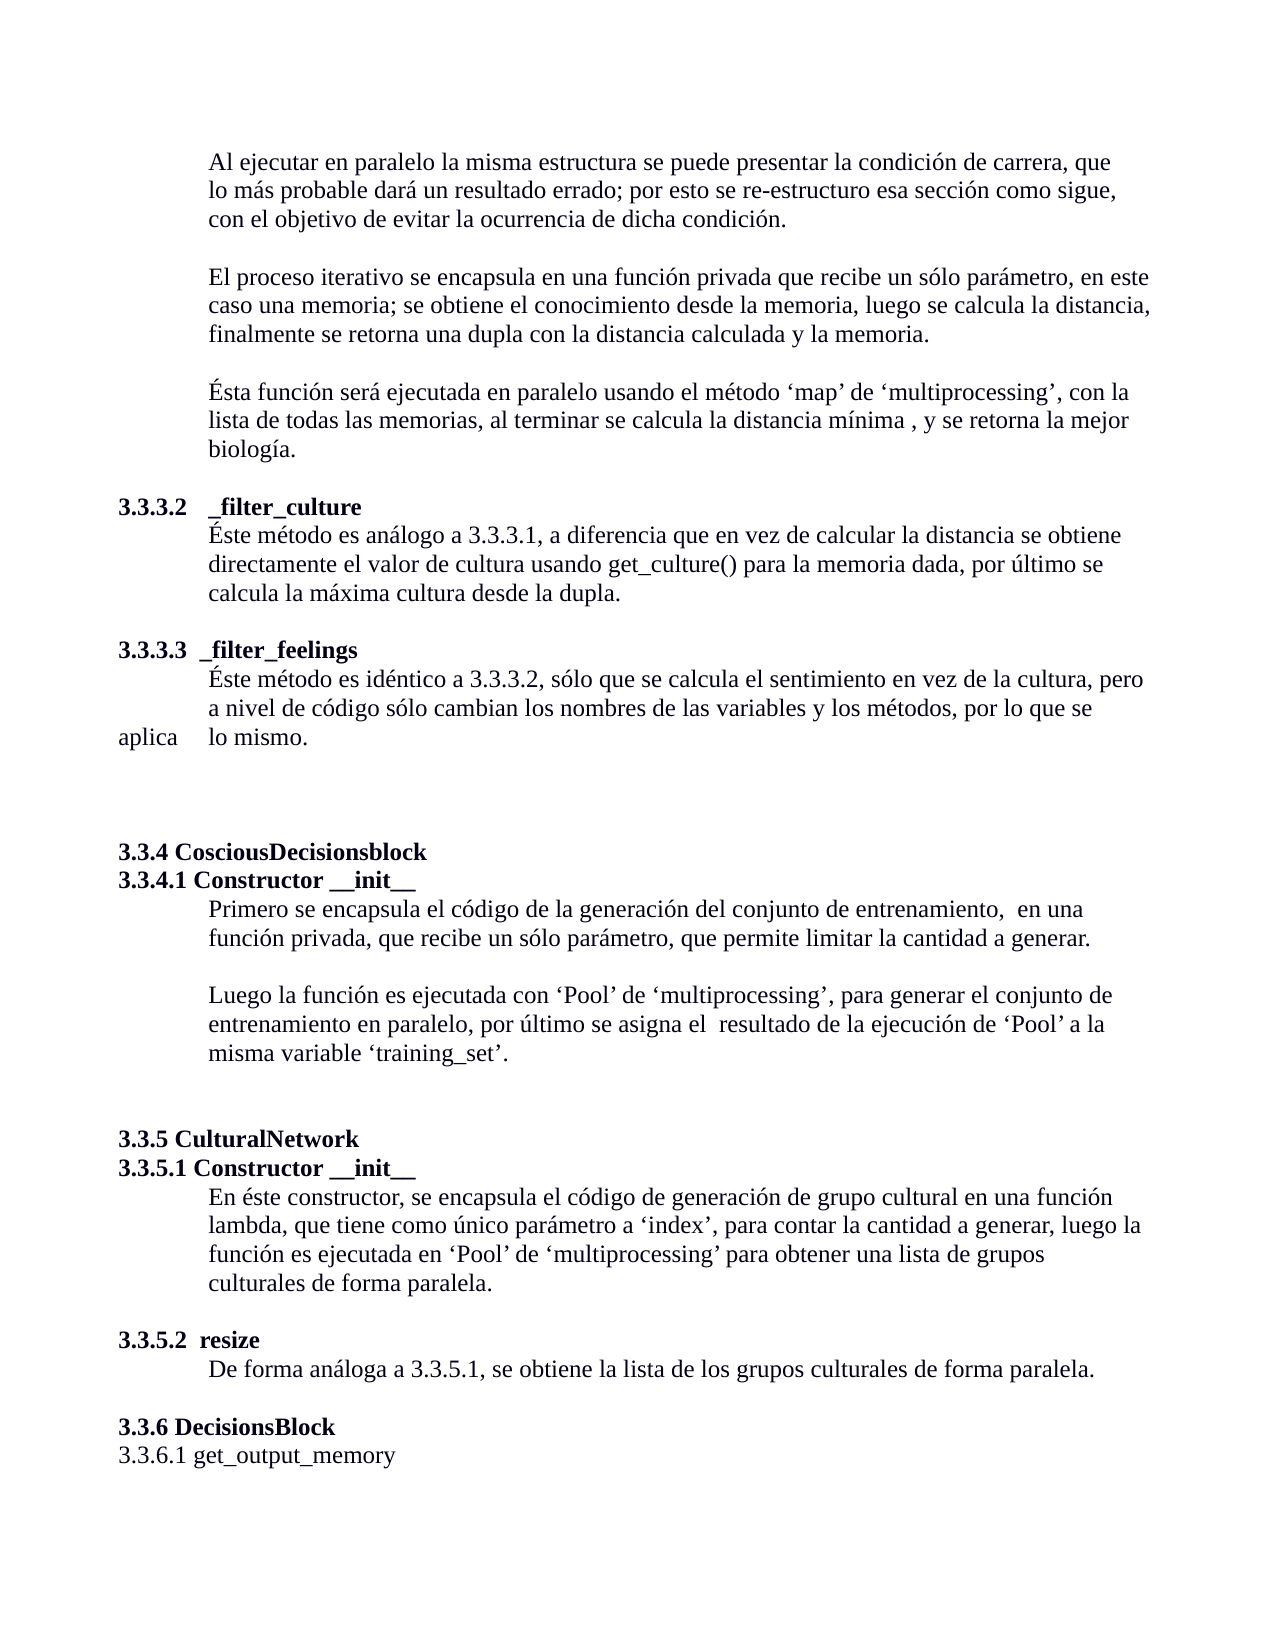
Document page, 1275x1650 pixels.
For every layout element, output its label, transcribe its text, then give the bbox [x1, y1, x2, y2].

text El proceso iterativo se encapsula en una función privada que recibe un sólo parámetro, en este caso una memoria; se obtiene el conocimiento desde la memoria, luego se calcula la distancia, finalmente se retorna una dupla con la distancia calculada y la memoria. Ésta función será ejecutada en paralelo usando el método ‘map’ de ‘multiprocessing’, con la lista de todas las memorias, al terminar se calcula la distancia mínima , y se retorna la mejor biología. [118, 262, 1157, 463]
text Primero se encapsula el código de la generación del conjunto de entrenamiento, en una función privada, que recibe un sólo parámetro, que permite limitar la cantidad a generar. Luego la función es ejecutada con ‘Pool’ de ‘multiprocessing’, para generar el conjunto de entrenamiento en paralelo, por último se asigna el resultado de la ejecución de ‘Pool’ a la misma variable ‘training_set’. [118, 894, 1157, 1067]
text Al ejecutar en paralelo la misma estructura se puede presentar la condición de carrera, que lo más probable dará un resultado errado; por esto se re-estructuro esa sección como sigue, con el objetivo de evitar la ocurrencia de dicha condición. [118, 118, 1157, 233]
text 3.3.3.2 _filter_culture [118, 492, 1157, 521]
text De forma análoga a 3.3.5.1, se obtiene la lista de los grupos culturales de forma paralela. [118, 1354, 1157, 1383]
text 3.3.4.1 Constructor __init__ [118, 866, 1157, 894]
text 3.3.6 DecisionsBlock [118, 1412, 1157, 1441]
text 3.3.5 CulturalNetwork [118, 1124, 1157, 1153]
text En éste constructor, se encapsula el código de generación de grupo cultural en una función lambda, que tiene como único parámetro a ‘index’, para contar la cantidad a generar, luego la función es ejecutada en ‘Pool’ de ‘multiprocessing’ para obtener una lista de grupos culturales de forma paralela. [118, 1182, 1157, 1297]
text 3.3.4 CosciousDecisionsblock [118, 837, 1157, 866]
text Éste método es análogo a 3.3.3.1, a diferencia que en vez de calcular la distancia se obtiene directamente el valor de cultura usando get_culture() para la memoria dada, por último se calcula la máxima cultura desde la dupla. [118, 521, 1157, 607]
text 3.3.5.1 Constructor __init__ [118, 1153, 1157, 1182]
text 3.3.3.3 _filter_feelings Éste método es idéntico a 3.3.3.2, sólo que se calcula el sentimiento en vez de la cultura, pero a nivel de código sólo cambian los nombres de las variables y los métodos, por lo que se aplica lo mismo. [118, 636, 1157, 779]
text 3.3.5.2 resize [118, 1326, 1157, 1354]
text 3.3.6.1 get_output_memory [118, 1441, 1157, 1469]
